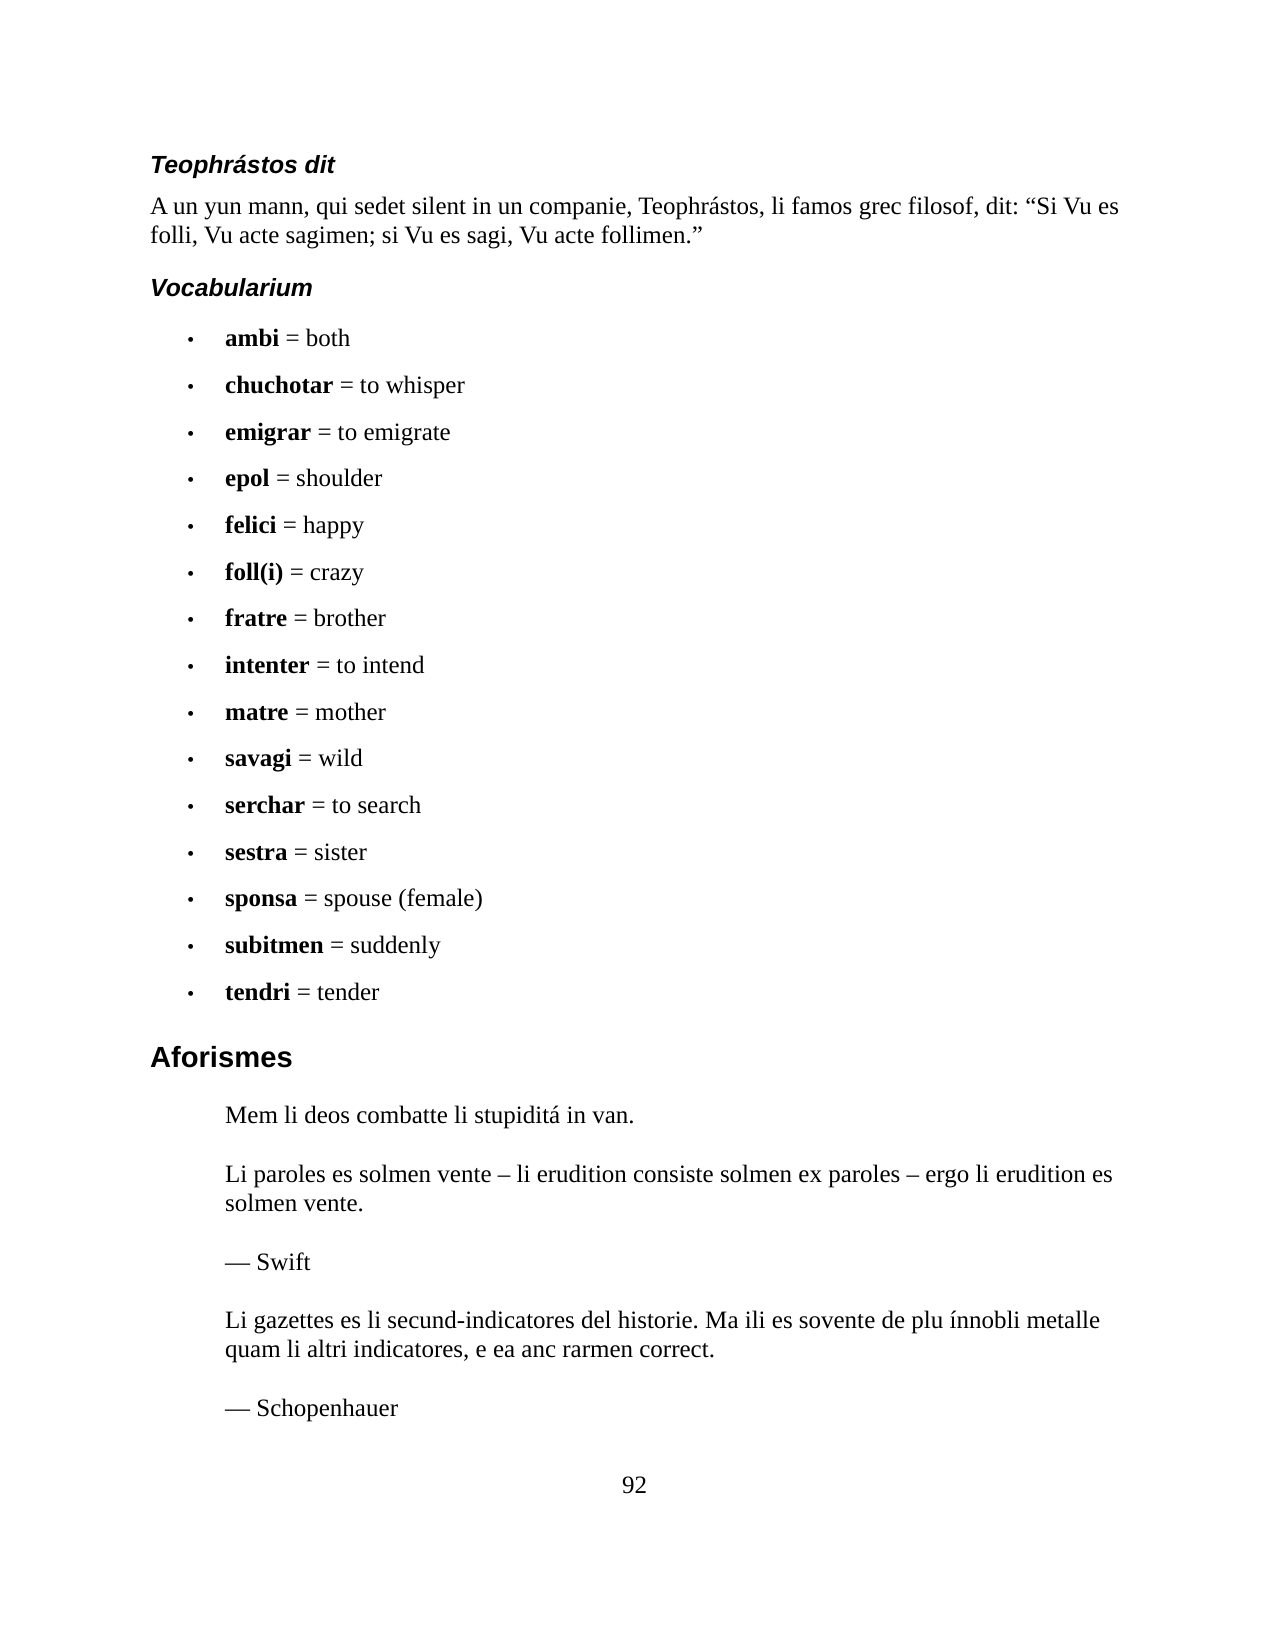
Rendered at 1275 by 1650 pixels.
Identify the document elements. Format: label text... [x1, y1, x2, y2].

list sponsa = spouse (female) [187, 883, 1125, 912]
list matre = mother [187, 697, 1125, 726]
list tendri = tender [187, 977, 1125, 1006]
subtitle Aforismes [150, 1039, 1125, 1073]
text — Schopenhauer [225, 1393, 1125, 1422]
list savagi = wild [187, 743, 1125, 772]
list fratre = brother [187, 603, 1125, 632]
list foll(i) = crazy [187, 557, 1125, 586]
subtitle Teophrástos dit [150, 150, 1125, 178]
text A un yun mann, qui sedet silent in un companie, Teophrástos, li famos grec filosof, dit: “Si Vu es folli, Vu acte sagimen; si Vu es sagi, Vu acte follimen.” [150, 191, 1125, 248]
list sestra = sister [187, 837, 1125, 866]
text Li paroles es solmen vente – li erudition consiste solmen ex paroles – ergo li erudition es solmen vente. [225, 1159, 1125, 1217]
subtitle Vocabularium [150, 273, 1125, 302]
list serchar = to search [187, 790, 1125, 819]
list felici = happy [187, 510, 1125, 539]
text — Swift [225, 1247, 1125, 1276]
list subitmen = suddenly [187, 930, 1125, 959]
list ambi = both [187, 323, 1125, 352]
list epol = shoulder [187, 463, 1125, 492]
list intenter = to intend [187, 650, 1125, 679]
text Mem li deos combatte li stupiditá in van. [225, 1101, 1125, 1129]
list chuchotar = to whisper [187, 370, 1125, 399]
list emigrar = to emigrate [187, 417, 1125, 446]
text Li gazettes es li secund-indicatores del historie. Ma ili es sovente de plu ínnobli metalle quam li altri indicatores, e ea anc rarmen correct. [225, 1306, 1125, 1363]
